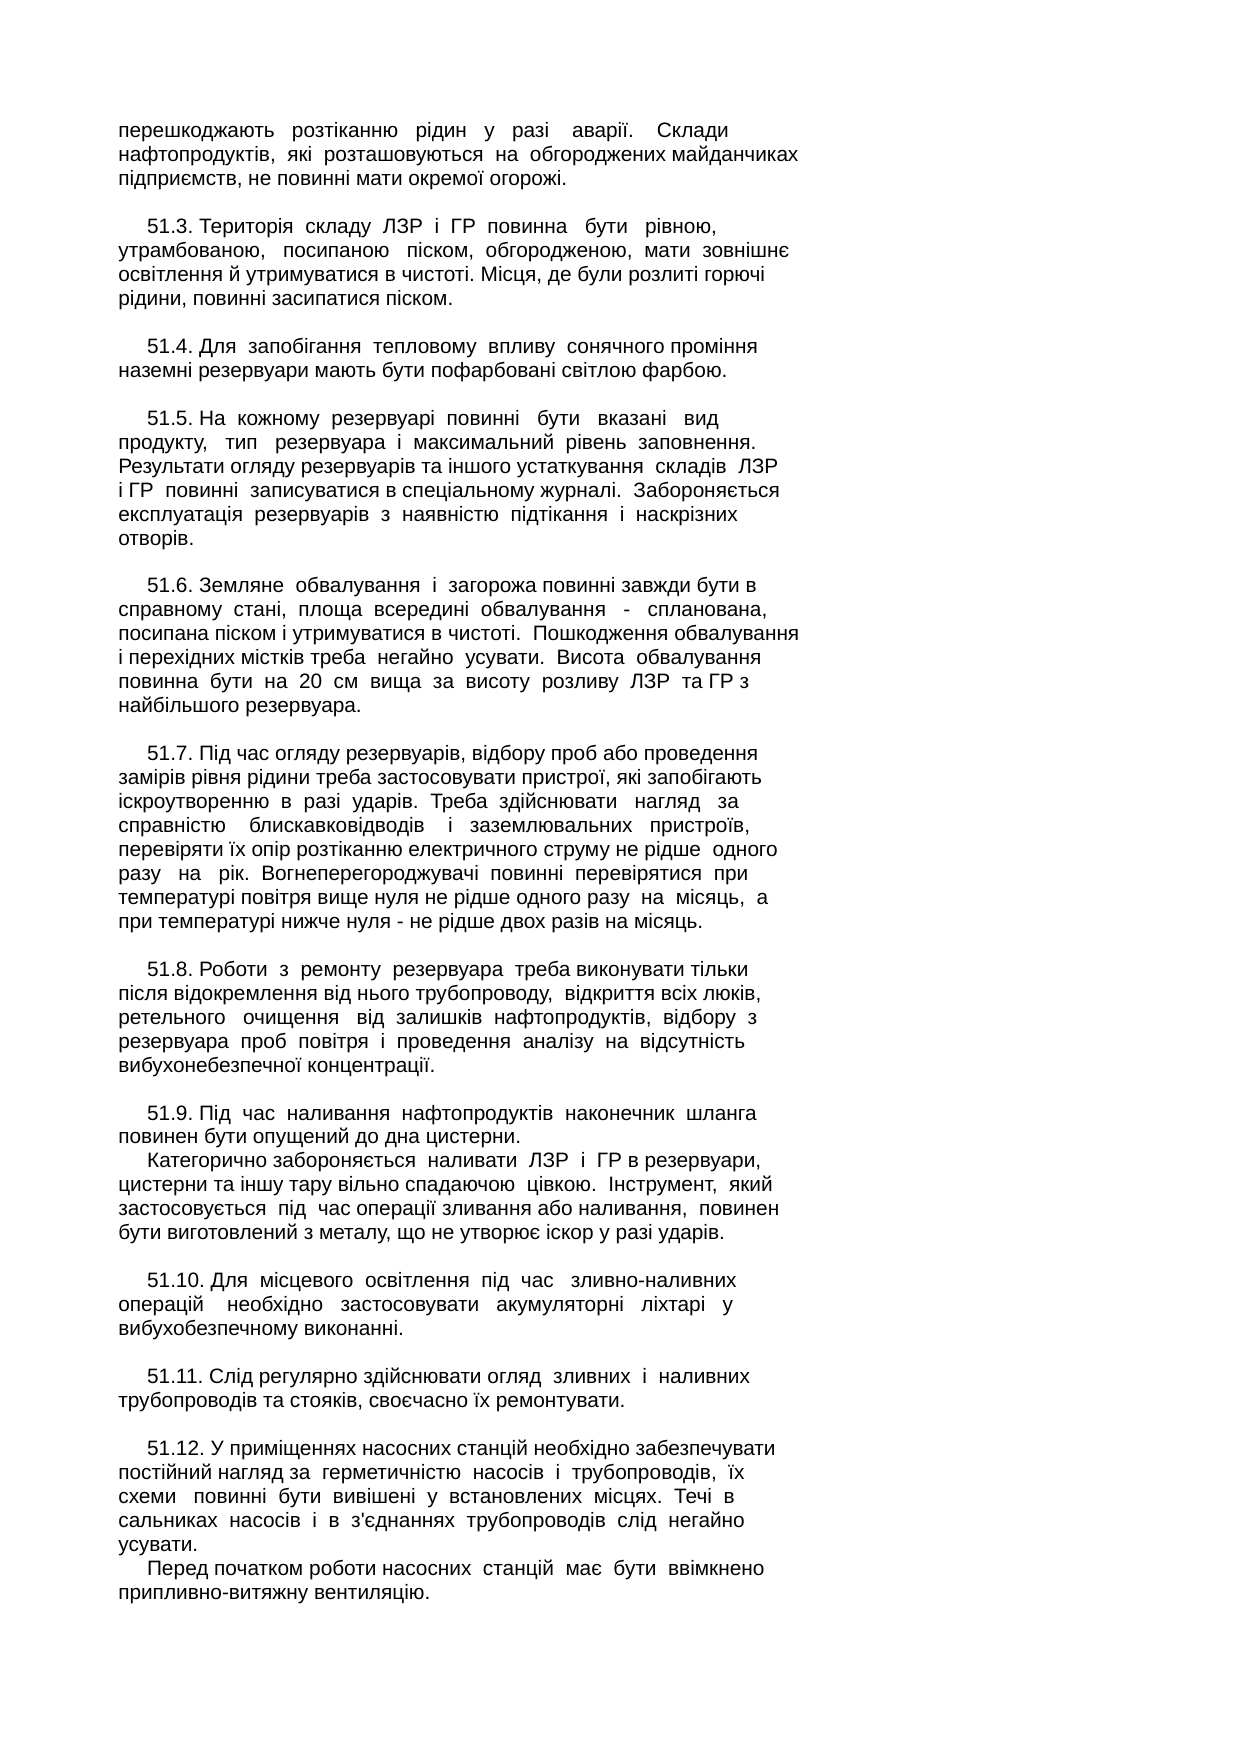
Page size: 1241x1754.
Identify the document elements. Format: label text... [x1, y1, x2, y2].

text 51.6. Земляне обвалування і загорожа повинні завжди бути в [118, 573, 1122, 597]
text усувати. [118, 1532, 1122, 1556]
text наземні резервуари мають бути пофарбовані світлою фарбою. [118, 358, 1122, 382]
text 51.8. Роботи з ремонту резервуара треба виконувати тільки [118, 957, 1122, 981]
text 51.3. Територія складу ЛЗР і ГР повинна бути рівною, [118, 214, 1122, 238]
text припливно-витяжну вентиляцію. [118, 1579, 1122, 1603]
text рідини, повинні засипатися піском. [118, 286, 1122, 310]
text температурі повітря вище нуля не рідше одного разу на місяць, а [118, 885, 1122, 909]
text Результати огляду резервуарів та іншого устаткування складів ЛЗР [118, 453, 1122, 477]
text резервуара проб повітря і проведення аналізу на відсутність [118, 1028, 1122, 1052]
text 51.4. Для запобігання тепловому впливу сонячного проміння [118, 334, 1122, 358]
text схеми повинні бути вивішені у встановлених місцях. Течі в [118, 1484, 1122, 1508]
text повинна бути на 20 см вища за висоту розливу ЛЗР та ГР з [118, 669, 1122, 693]
text 51.7. Під час огляду резервуарів, відбору проб або проведення [118, 741, 1122, 765]
text освітлення й утримуватися в чистоті. Місця, де були розлиті горючі [118, 262, 1122, 286]
text ретельного очищення від залишків нафтопродуктів, відбору з [118, 1004, 1122, 1028]
text 51.10. Для місцевого освітлення під час зливно-наливних [118, 1268, 1122, 1292]
text посипана піском і утримуватися в чистоті. Пошкодження обвалування [118, 621, 1122, 645]
text операцій необхідно застосовувати акумуляторні ліхтарі у [118, 1292, 1122, 1316]
text підприємств, не повинні мати окремої огорожі. [118, 166, 1122, 190]
text справному стані, площа всередині обвалування - спланована, [118, 597, 1122, 621]
text найбільшого резервуара. [118, 693, 1122, 717]
text Перед початком роботи насосних станцій має бути ввімкнено [118, 1556, 1122, 1579]
text вибухобезпечному виконанні. [118, 1316, 1122, 1340]
text 51.11. Слід регулярно здійснювати огляд зливних і наливних [118, 1364, 1122, 1388]
text Категорично забороняється наливати ЛЗР і ГР в резервуари, [118, 1148, 1122, 1172]
text застосовується під час операції зливання або наливання, повинен [118, 1196, 1122, 1220]
text нафтопродуктів, які розташовуються на обгороджених майданчиках [118, 142, 1122, 166]
text утрамбованою, посипаною піском, обгородженою, мати зовнішнє [118, 238, 1122, 262]
text після відокремлення від нього трубопроводу, відкриття всіх люків, [118, 981, 1122, 1004]
text продукту, тип резервуара і максимальний рівень заповнення. [118, 429, 1122, 453]
text сальниках насосів і в з'єднаннях трубопроводів слід негайно [118, 1508, 1122, 1532]
text трубопроводів та стояків, своєчасно їх ремонтувати. [118, 1388, 1122, 1412]
text отворів. [118, 525, 1122, 549]
text повинен бути опущений до дна цистерни. [118, 1124, 1122, 1148]
text 51.12. У приміщеннях насосних станцій необхідно забезпечувати [118, 1436, 1122, 1460]
text і ГР повинні записуватися в спеціальному журналі. Забороняється [118, 477, 1122, 501]
text справністю блискавковідводів і заземлювальних пристроїв, [118, 813, 1122, 837]
text експлуатація резервуарів з наявністю підтікання і наскрізних [118, 501, 1122, 525]
text постійний нагляд за герметичністю насосів і трубопроводів, їх [118, 1460, 1122, 1484]
text замірів рівня рідини треба застосовувати пристрої, які запобігають [118, 765, 1122, 789]
text цистерни та іншу тару вільно спадаючою цівкою. Інструмент, який [118, 1172, 1122, 1196]
text перешкоджають розтіканню рідин у разі аварії. Склади [118, 118, 1122, 142]
text 51.9. Під час наливання нафтопродуктів наконечник шланга [118, 1100, 1122, 1124]
text перевіряти їх опір розтіканню електричного струму не рідше одного [118, 837, 1122, 861]
text 51.5. На кожному резервуарі повинні бути вказані вид [118, 406, 1122, 429]
text іскроутворенню в разі ударів. Треба здійснювати нагляд за [118, 789, 1122, 813]
text разу на рік. Вогнеперегороджувачі повинні перевірятися при [118, 861, 1122, 885]
text вибухонебезпечної концентрації. [118, 1052, 1122, 1076]
text і перехідних містків треба негайно усувати. Висота обвалування [118, 645, 1122, 669]
text бути виготовлений з металу, що не утворює іскор у разі ударів. [118, 1220, 1122, 1244]
text при температурі нижче нуля - не рідше двох разів на місяць. [118, 909, 1122, 933]
